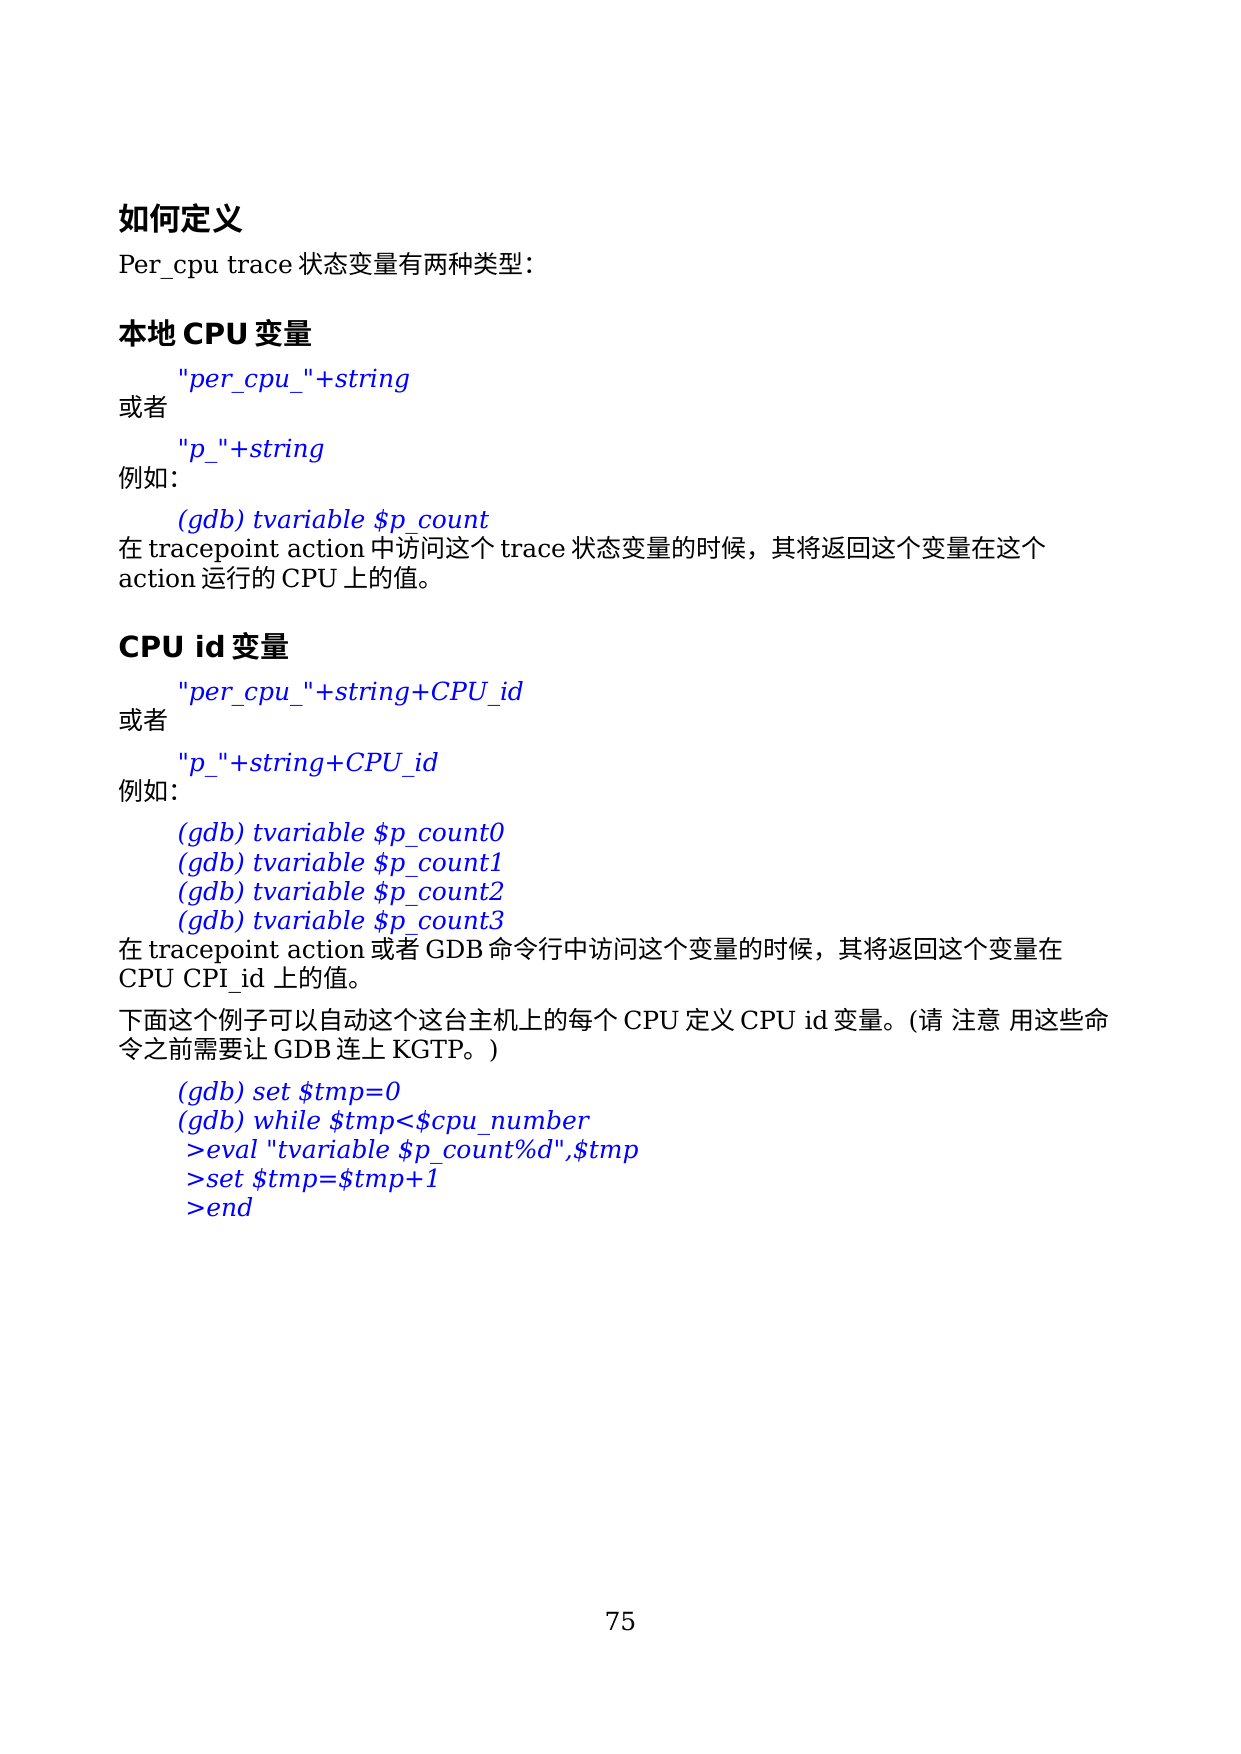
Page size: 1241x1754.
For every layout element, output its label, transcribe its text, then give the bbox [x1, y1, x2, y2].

text 例如： [118, 464, 1122, 493]
text "per_cpu_"+string [177, 364, 1063, 393]
text 在tracepoint action中访问这个trace状态变量的时候，其将返回这个变量在这个action运行的CPU上的值。 [118, 534, 1122, 593]
text "per_cpu_"+string+CPU_id [177, 677, 1063, 706]
text (gdb) while $tmp<$cpu_number [177, 1106, 1063, 1135]
text 或者 [118, 706, 1122, 735]
text 下面这个例子可以自动这个这台主机上的每个CPU定义CPU id变量。(请 注意 用这些命令之前需要让GDB连上KGTP。) [118, 1006, 1122, 1064]
text (gdb) tvariable $p_count1 [177, 848, 1063, 877]
text Per_cpu trace状态变量有两种类型： [118, 251, 1122, 280]
text (gdb) tvariable $p_count0 [177, 818, 1063, 848]
subtitle 如何定义 [118, 202, 1122, 238]
subtitle CPU id变量 [118, 630, 1122, 664]
text >eval "tvariable $p_count%d",$tmp [177, 1135, 1063, 1164]
text "p_"+string [177, 434, 1063, 464]
text 或者 [118, 393, 1122, 422]
text "p_"+string+CPU_id [177, 748, 1063, 777]
text >set $tmp=$tmp+1 [177, 1164, 1063, 1193]
text (gdb) tvariable $p_count3 [177, 906, 1063, 935]
text 在tracepoint action或者GDB命令行中访问这个变量的时候，其将返回这个变量在CPU CPI_id 上的值。 [118, 935, 1122, 993]
text 例如： [118, 777, 1122, 806]
text >end [177, 1193, 1063, 1223]
text (gdb) tvariable $p_count [177, 505, 1063, 534]
text (gdb) set $tmp=0 [177, 1077, 1063, 1106]
text (gdb) tvariable $p_count2 [177, 877, 1063, 906]
subtitle 本地CPU变量 [118, 317, 1122, 351]
